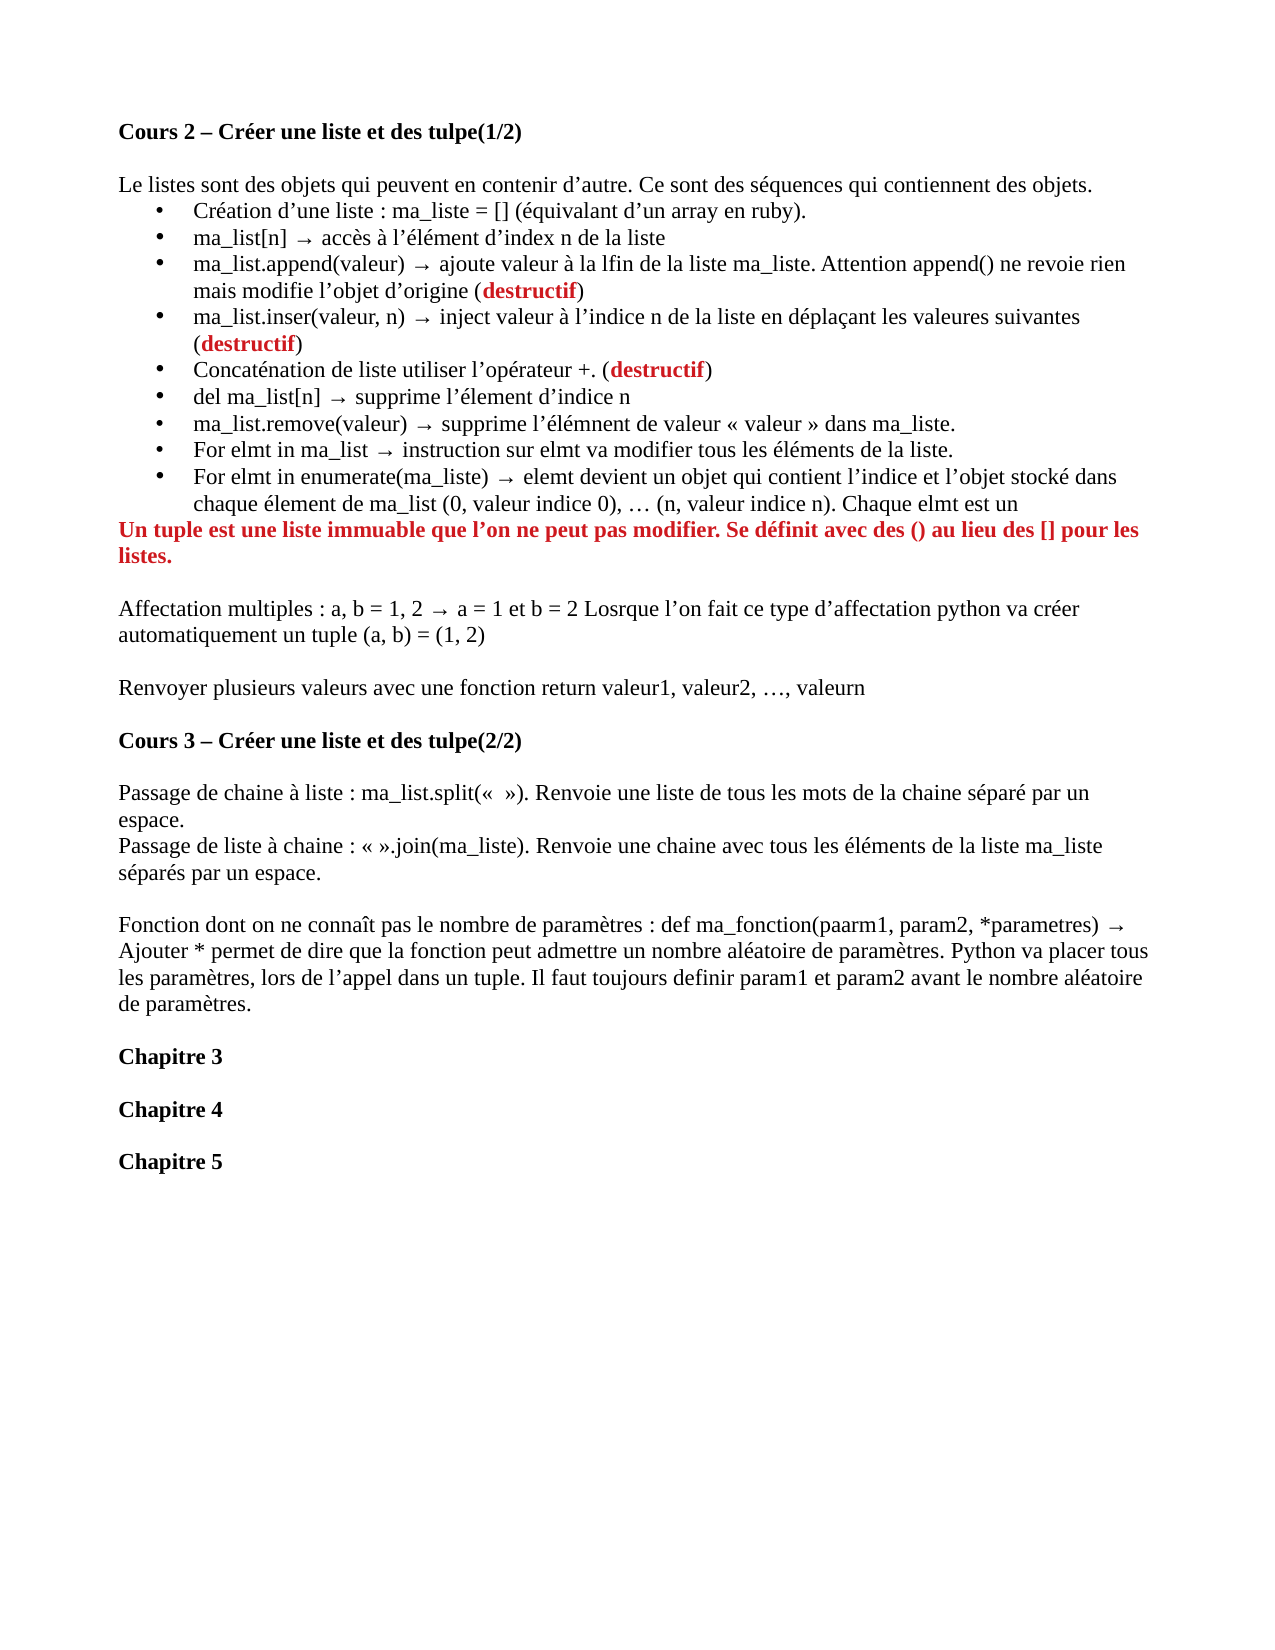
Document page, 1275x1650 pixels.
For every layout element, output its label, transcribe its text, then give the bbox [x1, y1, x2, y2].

list For elmt in enumerate(ma_liste) → elemt devient un objet qui contient l’indice et l’objet stocké dans chaque élement de ma_list (0, valeur indice 0), … (n, valeur indice n). Chaque elmt est un [156, 463, 1157, 516]
list ma_list.remove(valeur) → supprime l’élémnent de valeur « valeur » dans ma_liste. [156, 410, 1157, 436]
text Passage de liste à chaine : « ».join(ma_liste). Renvoie une chaine avec tous les éléments de la liste ma_liste séparés par un espace. [118, 832, 1157, 885]
list ma_list[n] → accès à l’élément d’index n de la liste [156, 223, 1157, 250]
text Affectation multiples : a, b = 1, 2 → a = 1 et b = 2 Losrque l’on fait ce type d’affectation python va créer automatiquement un tuple (a, b) = (1, 2) [118, 595, 1157, 648]
text Cours 3 – Créer une liste et des tulpe(2/2) [118, 727, 1157, 753]
list Concaténation de liste utiliser l’opérateur +. (destructif) [156, 357, 1157, 383]
list For elmt in ma_list → instruction sur elmt va modifier tous les éléments de la liste. [156, 436, 1157, 463]
text Chapitre 3 [118, 1043, 1157, 1069]
text Le listes sont des objets qui peuvent en contenir d’autre. Ce sont des séquences qui contiennent des objets. [118, 171, 1157, 197]
list ma_list.inser(valeur, n) → inject valeur à l’indice n de la liste en déplaçant les valeures suivantes (destructif) [156, 303, 1157, 357]
text Renvoyer plusieurs valeurs avec une fonction return valeur1, valeur2, …, valeurn [118, 674, 1157, 700]
text Passage de chaine à liste : ma_list.split(« »). Renvoie une liste de tous les mots de la chaine séparé par un espace. [118, 779, 1157, 832]
list ma_list.append(valeur) → ajoute valeur à la lfin de la liste ma_liste. Attention append() ne revoie rien mais modifie l’objet d’origine (destructif) [156, 250, 1157, 303]
list Création d’une liste : ma_liste = [] (équivalant d’un array en ruby). [156, 197, 1157, 223]
text Fonction dont on ne connaît pas le nombre de paramètres : def ma_fonction(paarm1, param2, *parametres) → Ajouter * permet de dire que la fonction peut admettre un nombre aléatoire de paramètres. Python va placer tous les paramètres, lors de l’appel dans un tuple. Il faut toujours definir param1 et param2 avant le nombre aléatoire de paramètres. [118, 911, 1157, 1017]
text Cours 2 – Créer une liste et des tulpe(1/2) [118, 118, 1157, 144]
list del ma_list[n] → supprime l’élement d’indice n [156, 383, 1157, 410]
text Chapitre 4 [118, 1096, 1157, 1122]
text Un tuple est une liste immuable que l’on ne peut pas modifier. Se définit avec des () au lieu des [] pour les listes. [118, 516, 1157, 569]
text Chapitre 5 [118, 1148, 1157, 1175]
